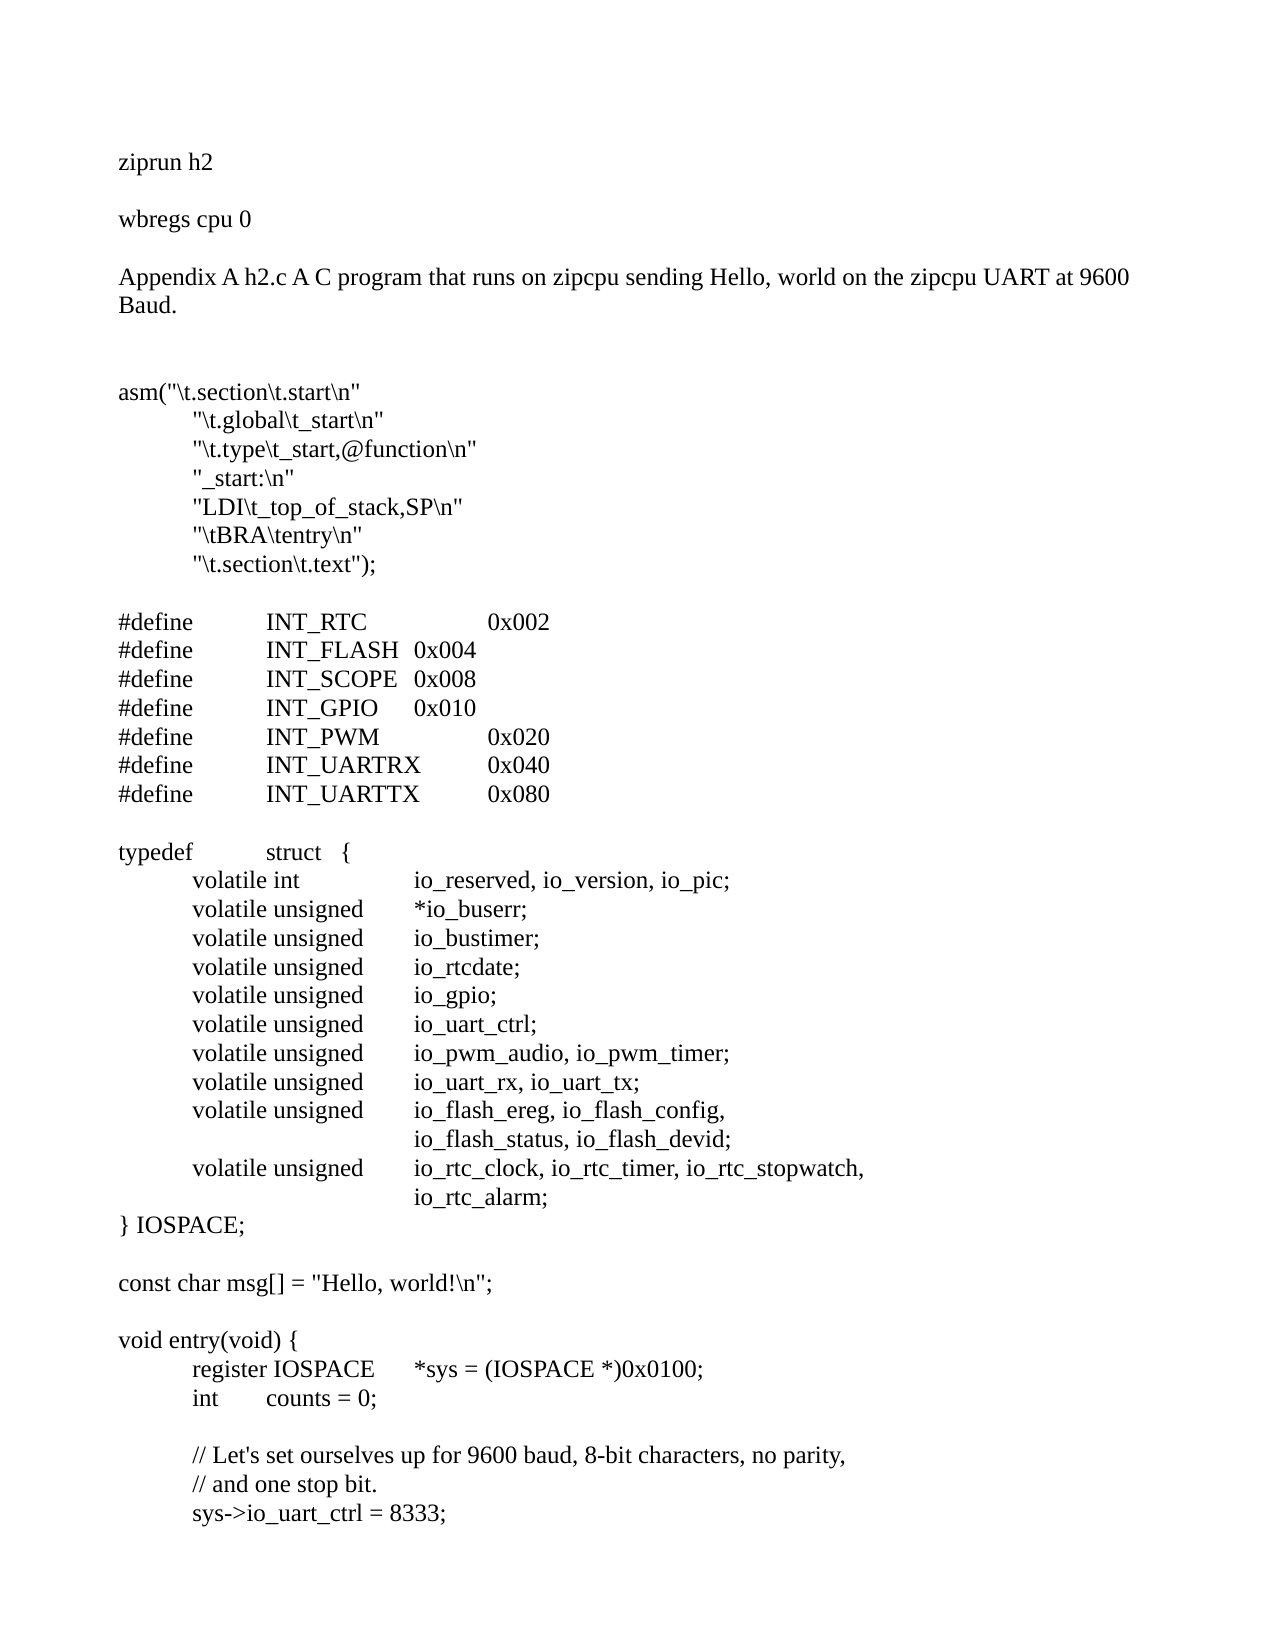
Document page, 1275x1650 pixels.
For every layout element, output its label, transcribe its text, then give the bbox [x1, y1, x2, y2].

text asm("\t.section\t.start\n" [118, 377, 1157, 406]
text volatile unsigned io_uart_ctrl; [118, 1009, 1157, 1038]
text volatile unsigned io_rtc_clock, io_rtc_timer, io_rtc_stopwatch, [118, 1153, 1157, 1182]
text ziprun h2 [118, 147, 1157, 176]
text Appendix A h2.c A C program that runs on zipcpu sending Hello, world on the zipcpu UART at 9600 Baud. [118, 262, 1157, 319]
text wbregs cpu 0 [118, 204, 1157, 233]
text "LDI\t_top_of_stack,SP\n" [118, 492, 1157, 521]
text #define INT_RTC 0x002 [118, 607, 1157, 636]
text volatile unsigned io_uart_rx, io_uart_tx; [118, 1067, 1157, 1096]
text "\t.section\t.text"); [118, 549, 1157, 578]
text volatile unsigned io_pwm_audio, io_pwm_timer; [118, 1038, 1157, 1067]
text volatile unsigned io_rtcdate; [118, 952, 1157, 981]
text volatile unsigned io_flash_ereg, io_flash_config, [118, 1096, 1157, 1124]
text register IOSPACE *sys = (IOSPACE *)0x0100; [118, 1354, 1157, 1383]
text } IOSPACE; [118, 1211, 1157, 1239]
text volatile unsigned io_bustimer; [118, 923, 1157, 952]
text "\t.global\t_start\n" [118, 406, 1157, 434]
text io_flash_status, io_flash_devid; [118, 1124, 1157, 1153]
text // Let's set ourselves up for 9600 baud, 8-bit characters, no parity, [118, 1441, 1157, 1469]
text #define INT_UARTTX 0x080 [118, 779, 1157, 808]
text #define INT_FLASH 0x004 [118, 636, 1157, 664]
text volatile unsigned *io_buserr; [118, 894, 1157, 923]
text typedef struct { [118, 837, 1157, 866]
text void entry(void) { [118, 1326, 1157, 1354]
text volatile unsigned io_gpio; [118, 981, 1157, 1009]
text io_rtc_alarm; [118, 1182, 1157, 1211]
text "\tBRA\tentry\n" [118, 521, 1157, 549]
text #define INT_SCOPE 0x008 [118, 664, 1157, 693]
text const char msg[] = "Hello, world!\n"; [118, 1268, 1157, 1297]
text int counts = 0; [118, 1383, 1157, 1412]
text "_start:\n" [118, 463, 1157, 492]
text "\t.type\t_start,@function\n" [118, 434, 1157, 463]
text sys->io_uart_ctrl = 8333; [118, 1498, 1157, 1527]
text #define INT_PWM 0x020 [118, 722, 1157, 751]
text #define INT_GPIO 0x010 [118, 693, 1157, 722]
text // and one stop bit. [118, 1469, 1157, 1498]
text #define INT_UARTRX 0x040 [118, 751, 1157, 779]
text volatile int io_reserved, io_version, io_pic; [118, 866, 1157, 894]
